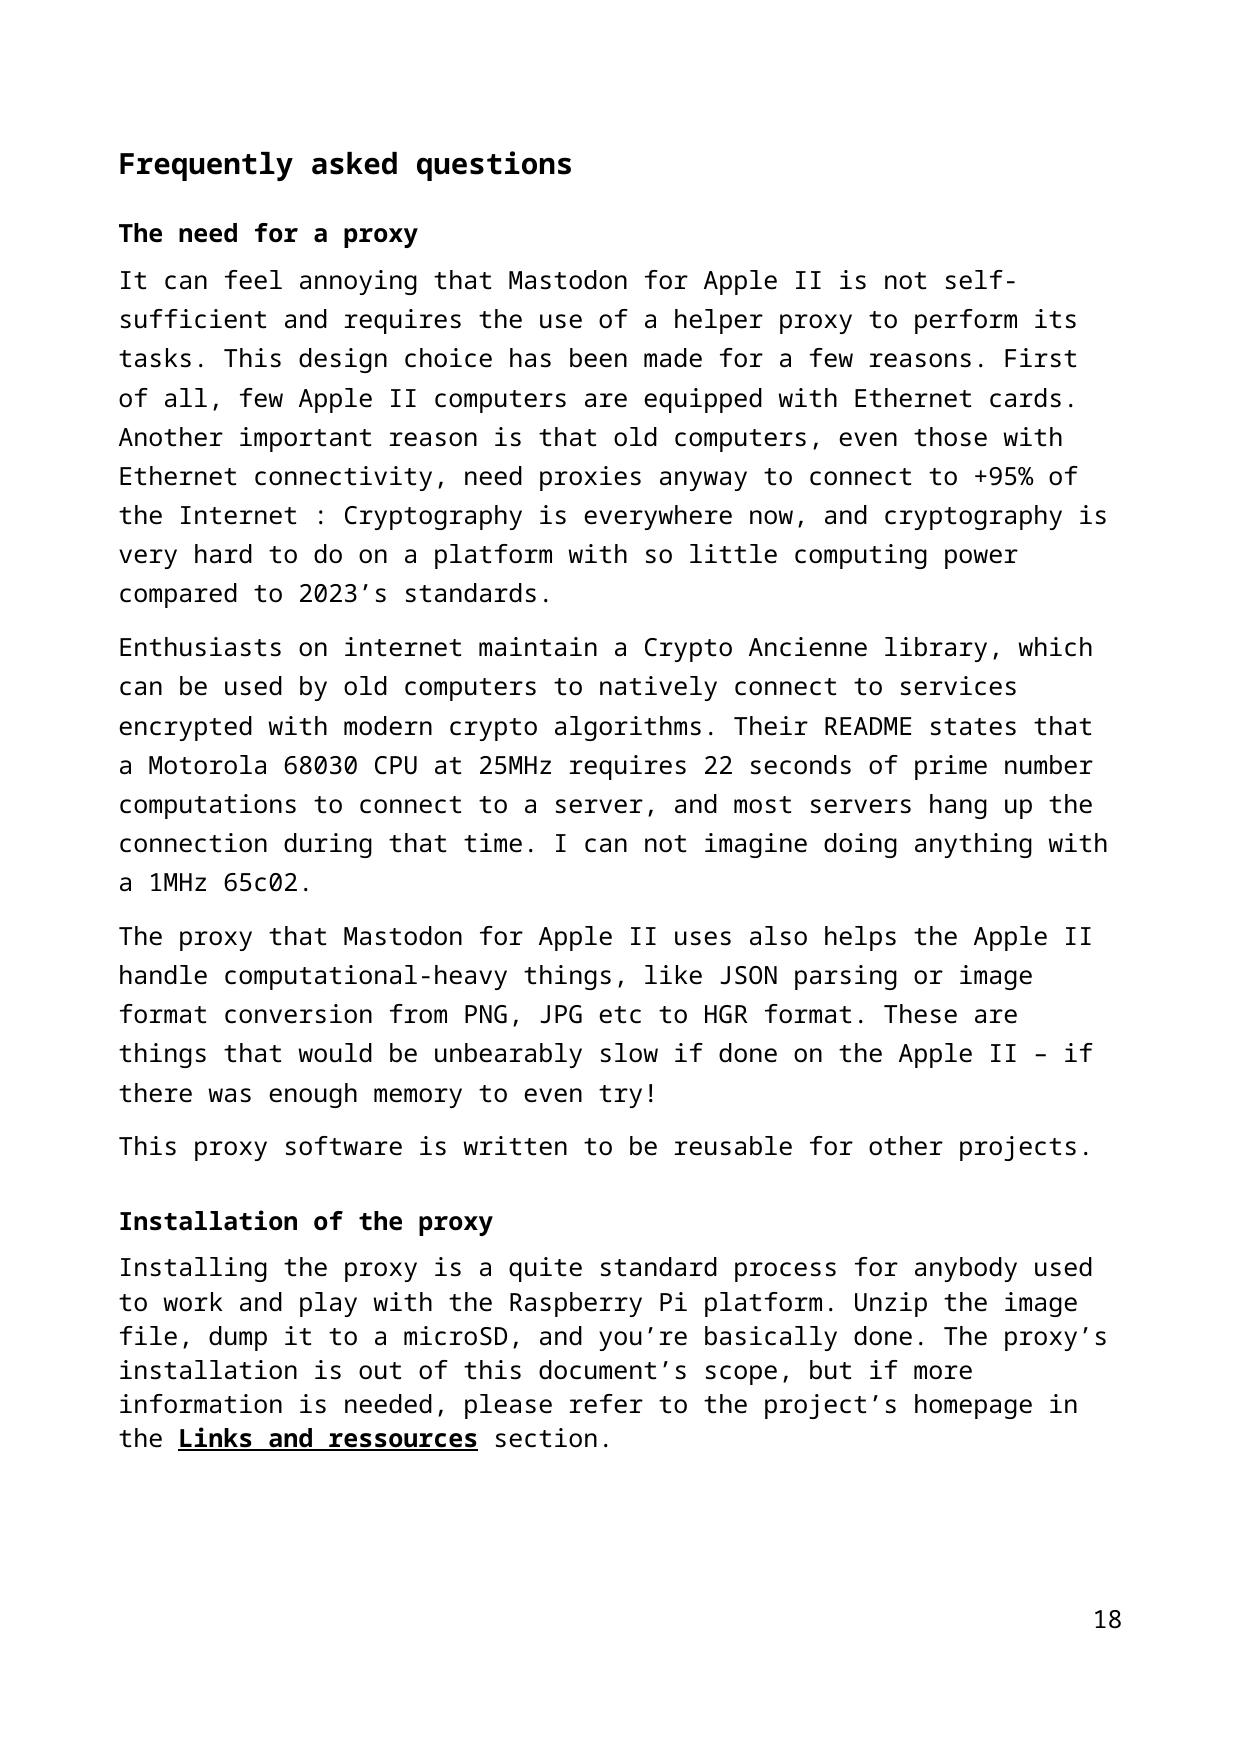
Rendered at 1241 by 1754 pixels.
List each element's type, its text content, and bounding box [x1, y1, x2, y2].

text Installing the proxy is a quite standard process for anybody used to work and play with the Raspberry Pi platform. Unzip the image file, dump it to a microSD, and you’re basically done. The proxy’s installation is out of this document’s scope, but if more information is needed, please refer to the project’s homepage in the Links and ressources section. [118, 1250, 1122, 1454]
text This proxy software is written to be reusable for other projects. [118, 1129, 1122, 1163]
subtitle Installation of the proxy [118, 1203, 1122, 1238]
text The proxy that Mastodon for Apple II uses also helps the Apple II handle computational-heavy things, like JSON parsing or image format conversion from PNG, JPG etc to HGR format. These are things that would be unbearably slow if done on the Apple II – if there was enough memory to even try! [118, 918, 1122, 1109]
subtitle Frequently asked questions [118, 143, 1122, 183]
text Enthusiasts on internet maintain a Crypto Ancienne library, which can be used by old computers to natively connect to services encrypted with modern crypto algorithms. Their README states that a Motorola 68030 CPU at 25MHz requires 22 seconds of prime number computations to connect to a server, and most servers hang up the connection during that time. I can not imagine doing anything with a 1MHz 65c02. [118, 630, 1122, 899]
subtitle The need for a proxy [118, 216, 1122, 250]
text It can feel annoying that Mastodon for Apple II is not self-sufficient and requires the use of a helper proxy to perform its tasks. This design choice has been made for a few reasons. First of all, few Apple II computers are equipped with Ethernet cards. Another important reason is that old computers, even those with Ethernet connectivity, need proxies anyway to connect to +95% of the Internet : Cryptography is everywhere now, and cryptography is very hard to do on a platform with so little computing power compared to 2023’s standards. [118, 263, 1122, 610]
